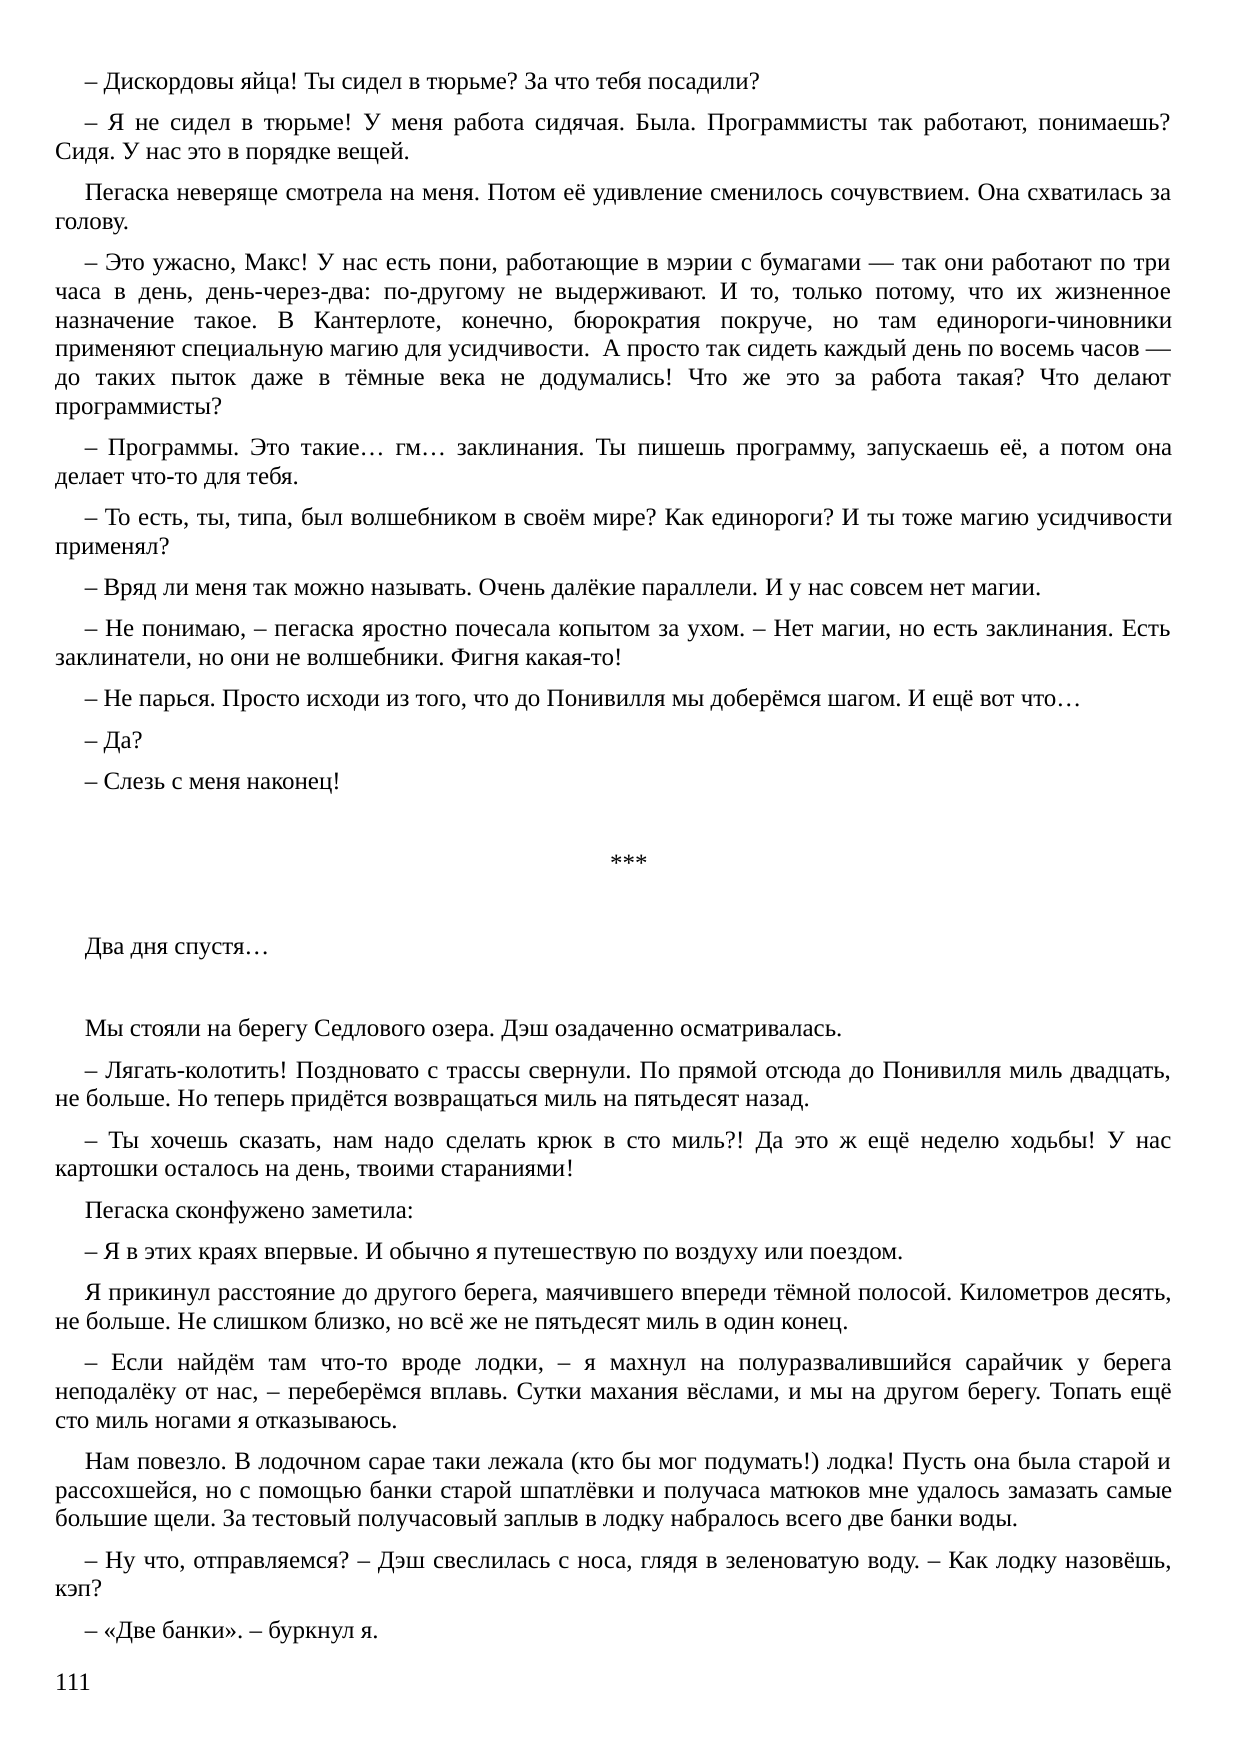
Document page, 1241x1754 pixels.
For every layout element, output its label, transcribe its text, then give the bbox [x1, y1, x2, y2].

text Мы стояли на берегу Седлового озера. Дэш озадаченно осматривалась. [55, 1013, 1173, 1042]
text – Дискордовы яйца! Ты сидел в тюрьме? За что тебя посадили? [55, 66, 1173, 95]
text – Слезь с меня наконец! [55, 766, 1173, 795]
text – Вряд ли меня так можно называть. Очень далёкие параллели. И у нас совсем нет магии. [55, 572, 1173, 601]
text – «Две банки». – буркнул я. [55, 1615, 1173, 1643]
text Два дня спустя… [55, 931, 1173, 960]
text – Ты хочешь сказать, нам надо сделать крюк в сто миль?! Да это ж ещё неделю ходьбы! У нас картошки осталось на день, твоими стараниями! [55, 1125, 1173, 1182]
text – Не парься. Просто исходи из того, что до Понивилля мы доберёмся шагом. И ещё вот что… [55, 683, 1173, 712]
text – Я в этих краях впервые. И обычно я путешествую по воздуху или поездом. [55, 1236, 1173, 1265]
text – Программы. Это такие… гм… заклинания. Ты пишешь программу, запускаешь её, а потом она делает что-то для тебя. [55, 432, 1173, 490]
text Я прикинул расстояние до другого берега, маячившего впереди тёмной полосой. Километров десять, не больше. Не слишком близко, но всё же не пятьдесят миль в один конец. [55, 1277, 1173, 1335]
text *** [55, 848, 1173, 877]
text – Я не сидел в тюрьме! У меня работа сидячая. Была. Программисты так работают, понимаешь? Сидя. У нас это в порядке вещей. [55, 107, 1173, 165]
text Нам повезло. В лодочном сарае таки лежала (кто бы мог подумать!) лодка! Пусть она была старой и рассохшейся, но с помощью банки старой шпатлёвки и получаса матюков мне удалось замазать самые большие щели. За тестовый получасовый заплыв в лодку набралось всего две банки воды. [55, 1446, 1173, 1532]
text – Это ужасно, Макс! У нас есть пони, работающие в мэрии с бумагами — так они работают по три часа в день, день-через-два: по-другому не выдерживают. И то, только потому, что их жизненное назначение такое. В Кантерлоте, конечно, бюрократия покруче, но там единороги-чиновники применяют специальную магию для усидчивости. А просто так сидеть каждый день по восемь часов — до таких пыток даже в тёмные века не додумались! Что же это за работа такая? Что делают программисты? [55, 247, 1173, 420]
text – То есть, ты, типа, был волшебником в своём мире? Как единороги? И ты тоже магию усидчивости применял? [55, 502, 1173, 560]
text – Ну что, отправляемся? – Дэш свеслилась с носа, глядя в зеленоватую воду. – Как лодку назовёшь, кэп? [55, 1545, 1173, 1602]
text – Да? [55, 725, 1173, 753]
text Пегаска сконфужено заметила: [55, 1195, 1173, 1223]
text – Если найдём там что-то вроде лодки, – я махнул на полуразвалившийся сарайчик у берега неподалёку от нас, – переберёмся вплавь. Сутки махания вёслами, и мы на другом берегу. Топать ещё сто миль ногами я отказываюсь. [55, 1347, 1173, 1433]
text Пегаска неверяще смотрела на меня. Потом её удивление сменилось сочувствием. Она схватилась за голову. [55, 177, 1173, 235]
text – Лягать-колотить! Поздновато с трассы свернули. По прямой отсюда до Понивилля миль двадцать, не больше. Но теперь придётся возвращаться миль на пятьдесят назад. [55, 1055, 1173, 1112]
text – Не понимаю, – пегаска яростно почесала копытом за ухом. – Нет магии, но есть заклинания. Есть заклинатели, но они не волшебники. Фигня какая-то! [55, 613, 1173, 671]
